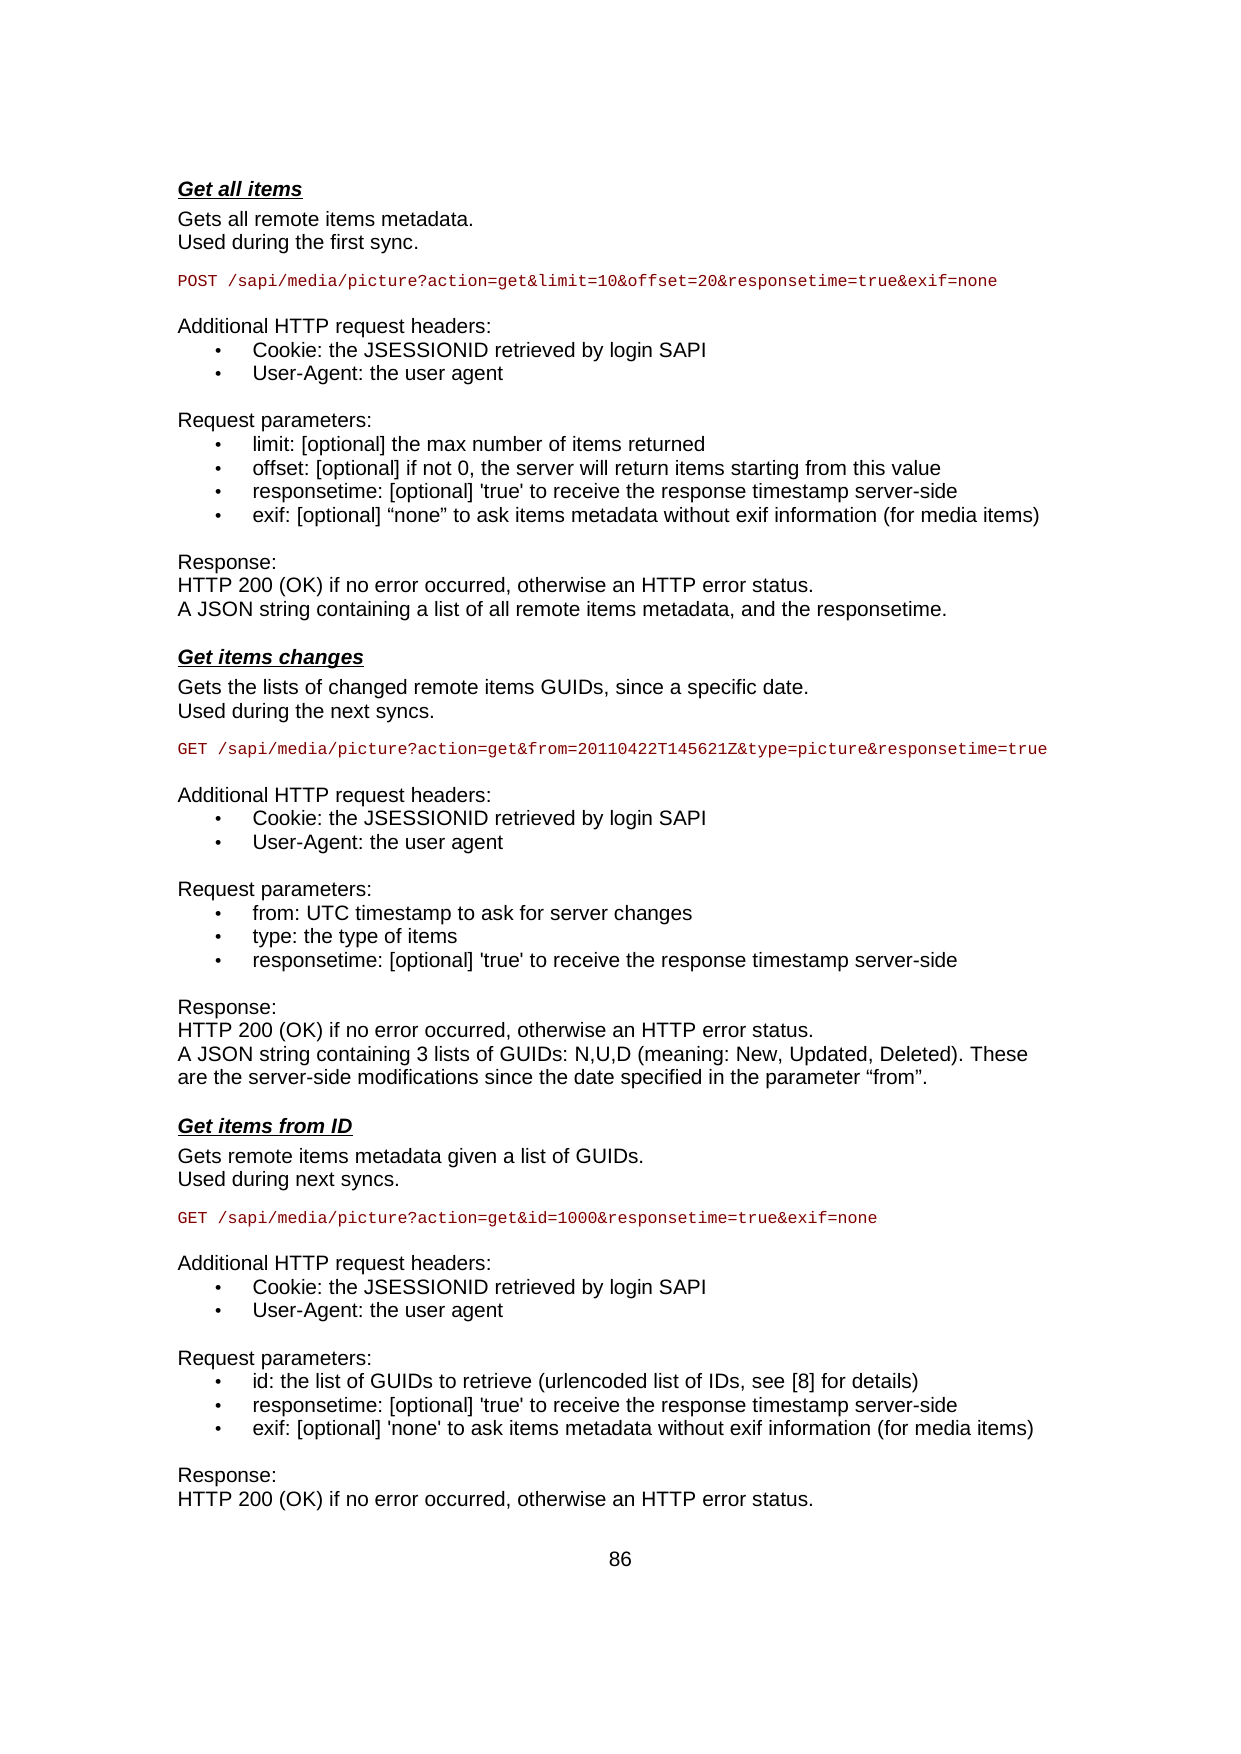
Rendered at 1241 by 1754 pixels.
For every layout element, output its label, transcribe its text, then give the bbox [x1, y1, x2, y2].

text Gets the lists of changed remote items GUIDs, since a specific date. Used during the next syncs. [177, 676, 1063, 723]
text Request parameters: [177, 409, 1063, 432]
text HTTP 200 (OK) if no error occurred, otherwise an HTTP error status. [177, 1487, 1063, 1511]
text Response: [177, 1464, 1063, 1487]
text GET /sapi/media/picture?action=get&from=20110422T145621Z&type=picture&responsetime=true [177, 741, 1063, 760]
text HTTP 200 (OK) if no error occurred, otherwise an HTTP error status. [177, 1019, 1063, 1042]
list User-Agent: the user agent [215, 362, 1063, 385]
text A JSON string containing 3 lists of GUIDs: N,U,D (meaning: New, Updated, Deleted). These are the server-side modifications since the date specified in the parameter “from”. [177, 1042, 1063, 1089]
list User-Agent: the user agent [215, 1299, 1063, 1322]
text A JSON string containing a list of all remote items metadata, and the responsetime. [177, 597, 1063, 621]
text Request parameters: [177, 877, 1063, 901]
text Additional HTTP request headers: [177, 783, 1063, 807]
list exif: [optional] 'none' to ask items metadata without exif information (for media items) [215, 1417, 1063, 1440]
text Response: [177, 550, 1063, 574]
text POST /sapi/media/picture?action=get&limit=10&offset=20&responsetime=true&exif=none [177, 273, 1063, 291]
text GET /sapi/media/picture?action=get&id=1000&responsetime=true&exif=none [177, 1210, 1063, 1228]
text Response: [177, 995, 1063, 1019]
list from: UTC timestamp to ask for server changes [215, 901, 1063, 924]
text Additional HTTP request headers: [177, 315, 1063, 338]
list Cookie: the JSESSIONID retrieved by login SAPI [215, 1275, 1063, 1299]
list responsetime: [optional] 'true' to receive the response timestamp server-side [215, 479, 1063, 503]
subtitle Get items changes [177, 646, 1063, 669]
subtitle Get all items [177, 177, 1063, 201]
list offset: [optional] if not 0, the server will return items starting from this value [215, 456, 1063, 479]
text HTTP 200 (OK) if no error occurred, otherwise an HTTP error status. [177, 574, 1063, 597]
text Request parameters: [177, 1346, 1063, 1369]
text Gets all remote items metadata. [177, 207, 1063, 231]
list Cookie: the JSESSIONID retrieved by login SAPI [215, 338, 1063, 362]
list id: the list of GUIDs to retrieve (urlencoded list of IDs, see [8] for details) [215, 1369, 1063, 1393]
list User-Agent: the user agent [215, 830, 1063, 854]
list limit: [optional] the max number of items returned [215, 432, 1063, 456]
list type: the type of items [215, 924, 1063, 948]
text Gets remote items metadata given a list of GUIDs. Used during next syncs. [177, 1144, 1063, 1191]
text Used during the first sync. [177, 231, 1063, 254]
list Cookie: the JSESSIONID retrieved by login SAPI [215, 807, 1063, 830]
text Additional HTTP request headers: [177, 1252, 1063, 1275]
subtitle Get items from ID [177, 1114, 1063, 1138]
list exif: [optional] “none” to ask items metadata without exif information (for media items) [215, 503, 1063, 527]
list responsetime: [optional] 'true' to receive the response timestamp server-side [215, 948, 1063, 972]
list responsetime: [optional] 'true' to receive the response timestamp server-side [215, 1393, 1063, 1417]
